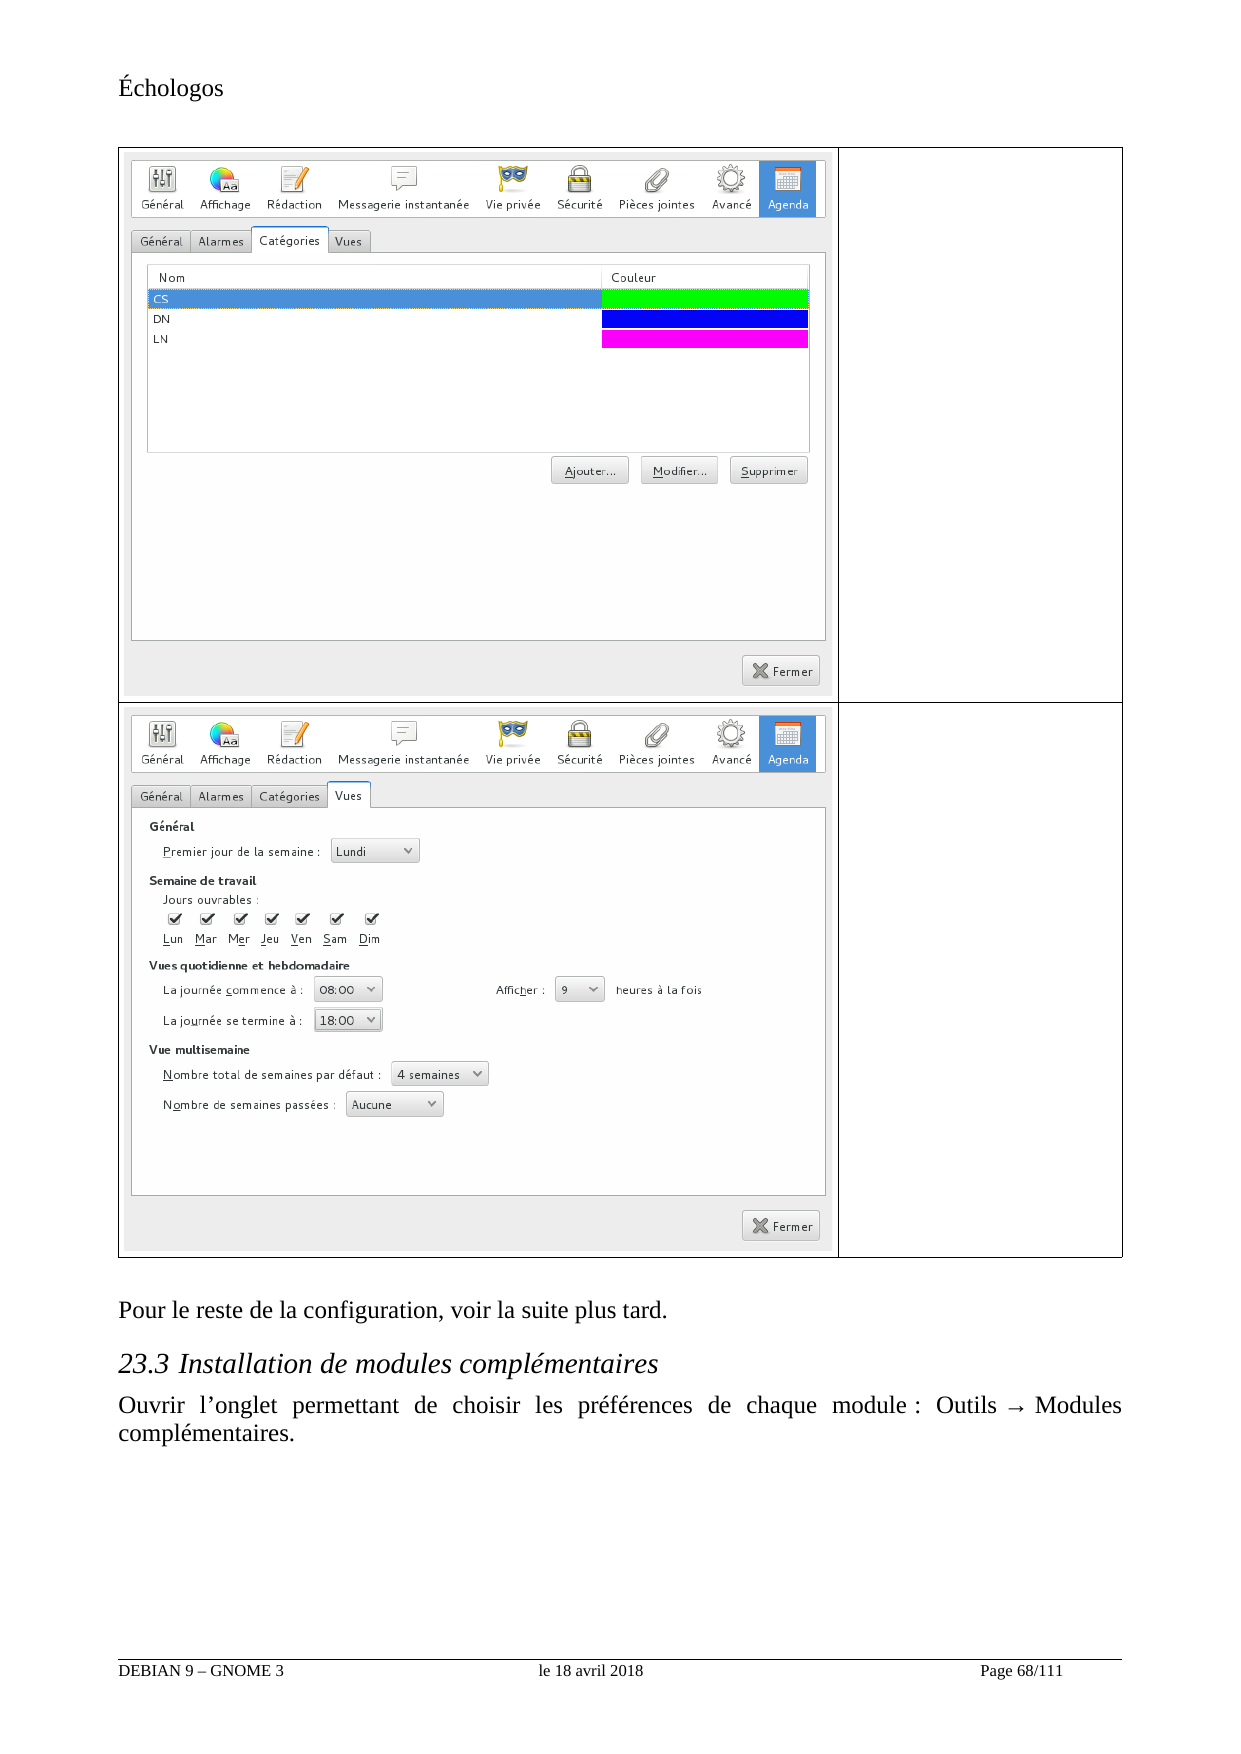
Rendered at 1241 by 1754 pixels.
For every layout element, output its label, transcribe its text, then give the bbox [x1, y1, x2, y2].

text Pour le reste de la configuration, voir la suite plus tard. [118, 1296, 1122, 1324]
table_cell [839, 148, 1122, 702]
text Ouvrir l’onglet permettant de choisir les préférences de chaque module : Outils → Modules complémentaires. [118, 1392, 1122, 1447]
subtitle Installation de modules complémentaires [118, 1347, 1122, 1380]
table_cell [119, 703, 838, 1257]
picture [123, 707, 833, 1251]
table_cell [839, 703, 1122, 1257]
table_cell [119, 148, 838, 702]
picture [123, 152, 833, 696]
